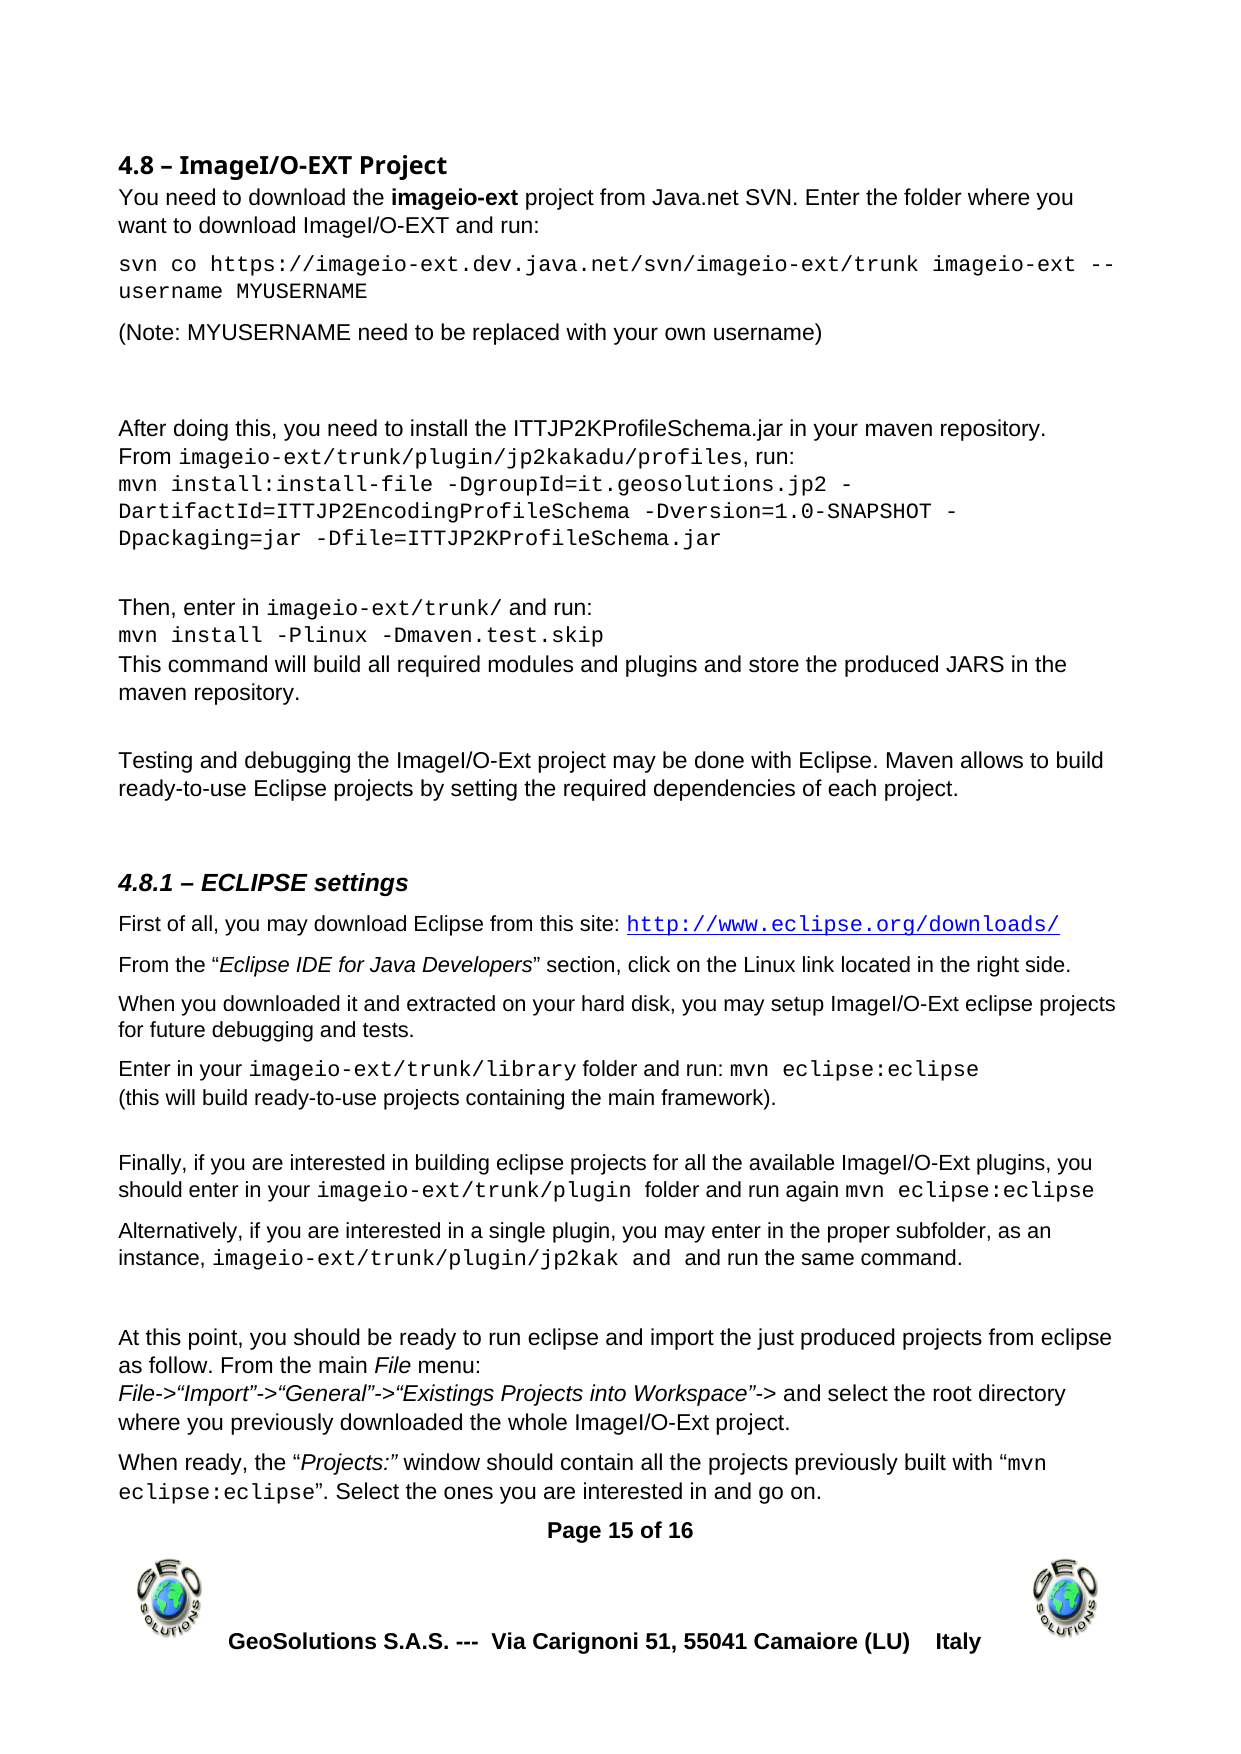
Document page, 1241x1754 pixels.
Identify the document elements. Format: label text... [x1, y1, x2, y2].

text Then, enter in imageio-ext/trunk/ and run: mvn install -Plinux -Dmaven.test.skip This command will build all required modules and plugins and store the produced JARS in the maven repository. [118, 595, 1122, 733]
text svn co https://imageio-ext.dev.java.net/svn/imageio-ext/trunk imageio-ext --username MYUSERNAME [118, 253, 1122, 305]
picture [1030, 1552, 1101, 1641]
text At this point, you should be ready to run eclipse and import the just produced projects from eclipse as follow. From the main File menu: File->“Import”->“General”->“Existings Projects into Workspace”-> and select the root directory where you previously downloaded the whole ImageI/O-Ext project. [118, 1325, 1122, 1435]
picture [134, 1552, 205, 1641]
text When you downloaded it and extracted on your hard disk, you may setup ImageI/O-Ext eclipse projects for future debugging and tests. [118, 991, 1122, 1043]
text Finally, if you are interested in building eclipse projects for all the available ImageI/O-Ext plugins, you should enter in your imageio-ext/trunk/plugin folder and run again mvn eclipse:eclipse [118, 1124, 1122, 1204]
text First of all, you may download Eclipse from this site: http://www.eclipse.org/downloads/ [118, 912, 1122, 938]
text You need to download the imageio-ext project from Java.net SVN. Enter the folder where you want to download ImageI/O-EXT and run: [118, 185, 1122, 239]
text Testing and debugging the ImageI/O-Ext project may be done with Eclipse. Maven allows to build ready-to-use Eclipse projects by setting the required dependencies of each project. [118, 748, 1122, 802]
text From the “Eclipse IDE for Java Developers” section, click on the Linux link located in the right side. [118, 953, 1122, 977]
text When ready, the “Projects:” window should contain all the projects previously built with “mvn eclipse:eclipse”. Select the ones you are interested in and go on. [118, 1449, 1122, 1506]
text Enter in your imageio-ext/trunk/library folder and run: mvn eclipse:eclipse (this will build ready-to-use projects containing the main framework). [118, 1057, 1122, 1110]
text After doing this, you need to install the ITTJP2KProfileSchema.jar in your maven repository. From imageio-ext/trunk/plugin/jp2kakadu/profiles, run: mvn install:install-file -DgroupId=it.geosolutions.jp2 -DartifactId=ITTJP2EncodingProfileSchema -Dversion=1.0-SNAPSHOT -Dpackaging=jar -Dfile=ITTJP2KProfileSchema.jar [118, 387, 1122, 580]
subtitle 4.8.1 – ECLIPSE settings [118, 869, 1122, 897]
text Alternatively, if you are interested in a single plugin, you may enter in the proper subfolder, as an instance, imageio-ext/trunk/plugin/jp2kak and and run the same command. [118, 1219, 1122, 1272]
subtitle 4.8 – ImageI/O-EXT Project [118, 148, 1122, 182]
text (Note: MYUSERNAME need to be replaced with your own username) [118, 319, 1122, 373]
